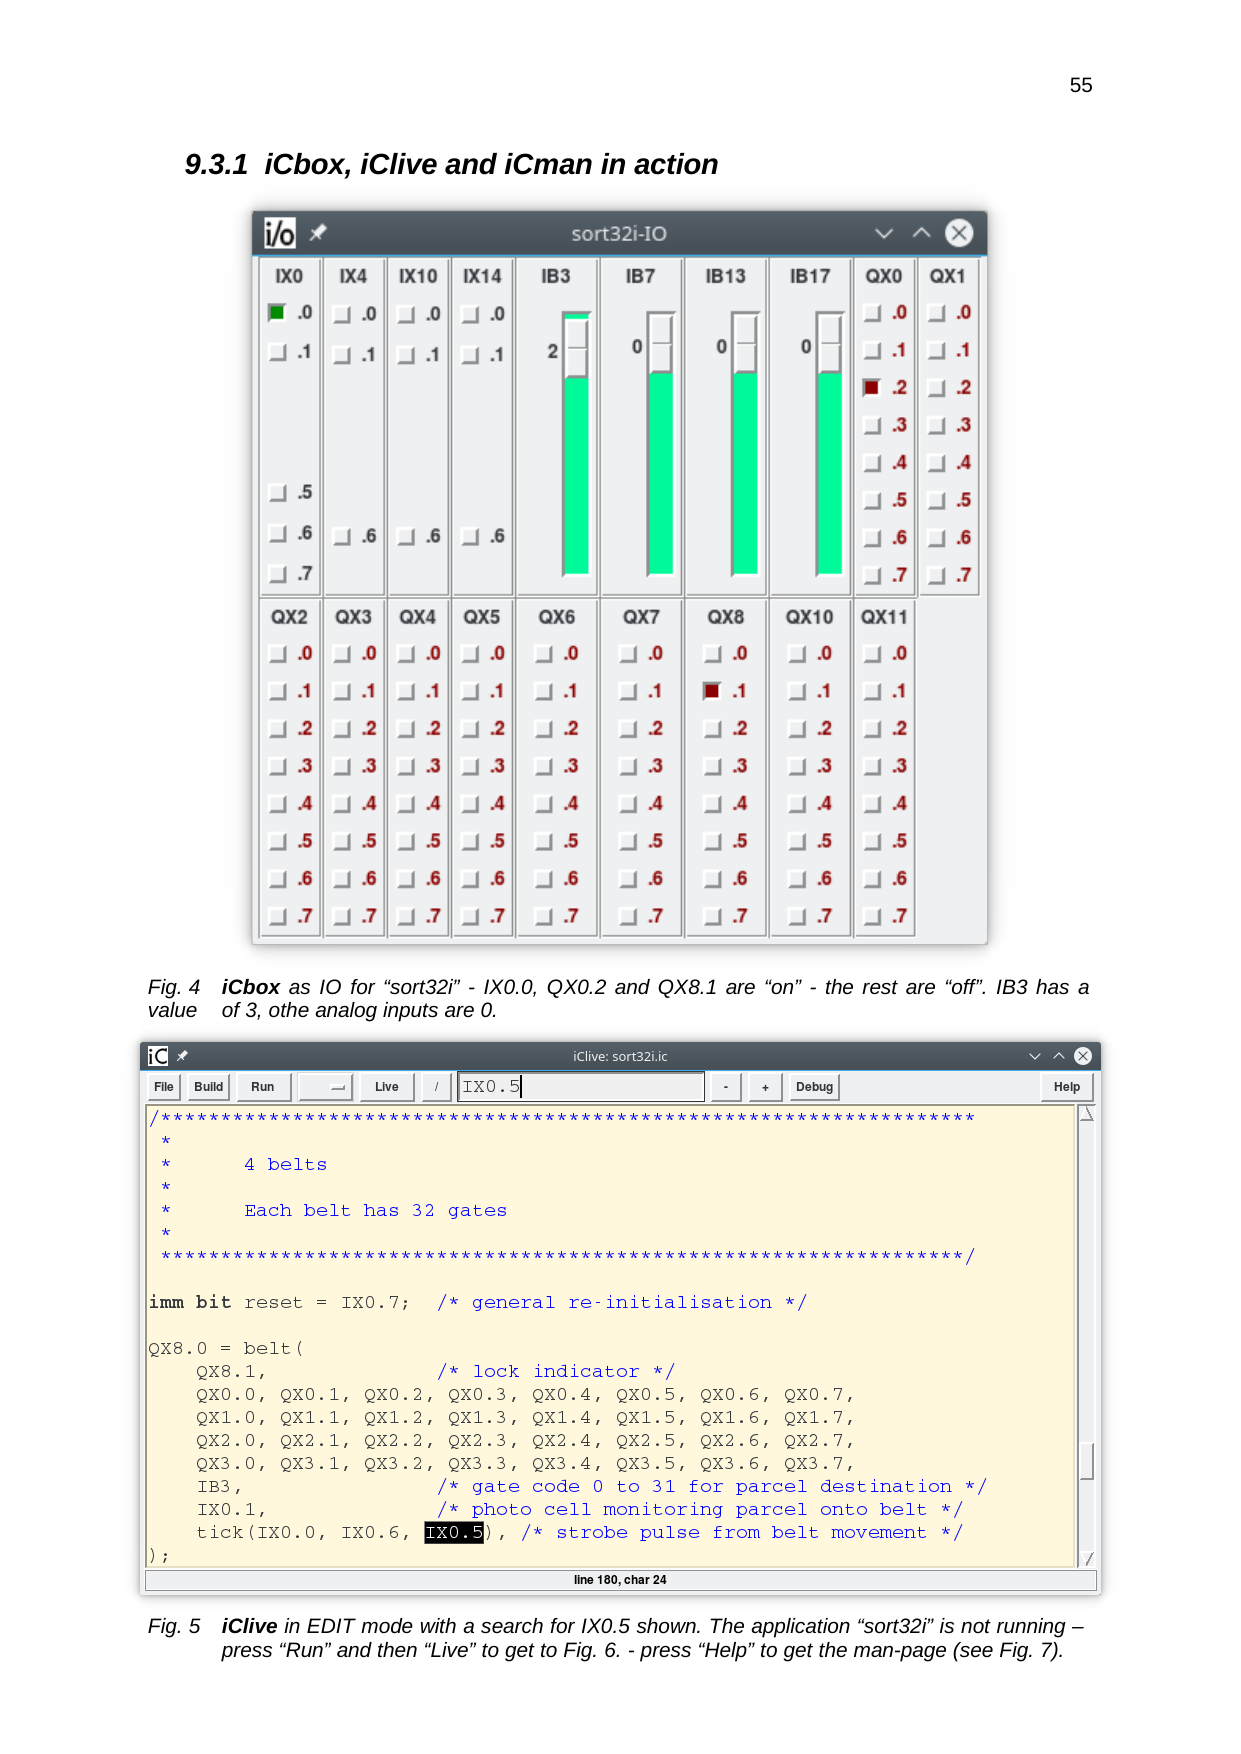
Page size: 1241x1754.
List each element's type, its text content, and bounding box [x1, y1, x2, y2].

picture [120, 1022, 1120, 1615]
subtitle iCbox, iClive and iCman in action [184, 148, 1092, 180]
text Fig. 5 iClive in EDIT mode with a search for IX0.5 shown. The application “sort32i” is not running – press “Run” and then “Live” to get to Fig. 6. - press “Help” to get the man-page (see Fig. 7). [148, 1615, 1092, 1662]
text Fig. 4 iCbox as IO for “sort32i” - IX0.0, QX0.2 and QX8.1 are “on” - the rest are “off”. IB3 has a value of 3, othe analog inputs are 0. [148, 976, 1092, 1022]
picture [221, 180, 1019, 976]
